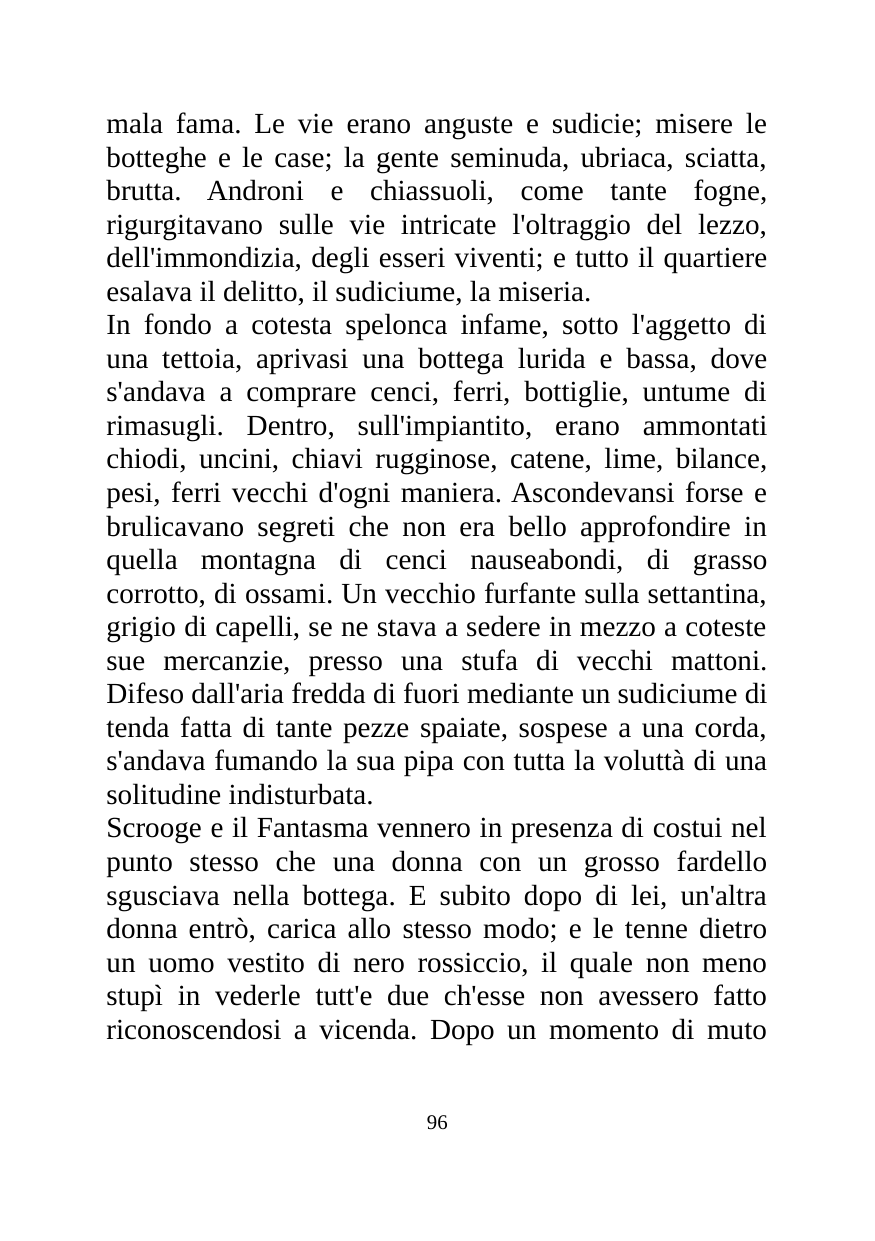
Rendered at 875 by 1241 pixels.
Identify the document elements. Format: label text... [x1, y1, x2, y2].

text In fondo a cotesta spelonca infame, sotto l'aggetto di una tettoia, aprivasi una bottega lurida e bassa, dove s'andava a comprare cenci, ferri, bottiglie, untume di rimasugli. Dentro, sull'impiantito, erano ammontati chiodi, uncini, chiavi rugginose, catene, lime, bilance, pesi, ferri vecchi d'ogni maniera. Ascondevansi forse e brulicavano segreti che non era bello approfondire in quella montagna di cenci nauseabondi, di grasso corrotto, di ossami. Un vecchio furfante sulla settantina, grigio di capelli, se ne stava a sedere in mezzo a coteste sue mercanzie, presso una stufa di vecchi mattoni. Difeso dall'aria fredda di fuori mediante un sudiciume di tenda fatta di tante pezze spaiate, sospese a una corda, s'andava fumando la sua pipa con tutta la voluttà di una solitudine indisturbata. [106, 307, 768, 811]
text Scrooge e il Fantasma vennero in presenza di costui nel punto stesso che una donna con un grosso fardello sgusciava nella bottega. E subito dopo di lei, un'altra donna entrò, carica allo stesso modo; e le tenne dietro un uomo vestito di nero rossiccio, il quale non meno stupì in vederle tutt'e due ch'esse non avessero fatto riconoscendosi a vicenda. Dopo un momento di muto [106, 811, 768, 1045]
text mala fama. Le vie erano anguste e sudicie; misere le botteghe e le case; la gente seminuda, ubriaca, sciatta, brutta. Androni e chiassuoli, come tante fogne, rigurgitavano sulle vie intricate l'oltraggio del lezzo, dell'immondizia, degli esseri viventi; e tutto il quartiere esalava il delitto, il sudiciume, la miseria. [106, 106, 768, 307]
